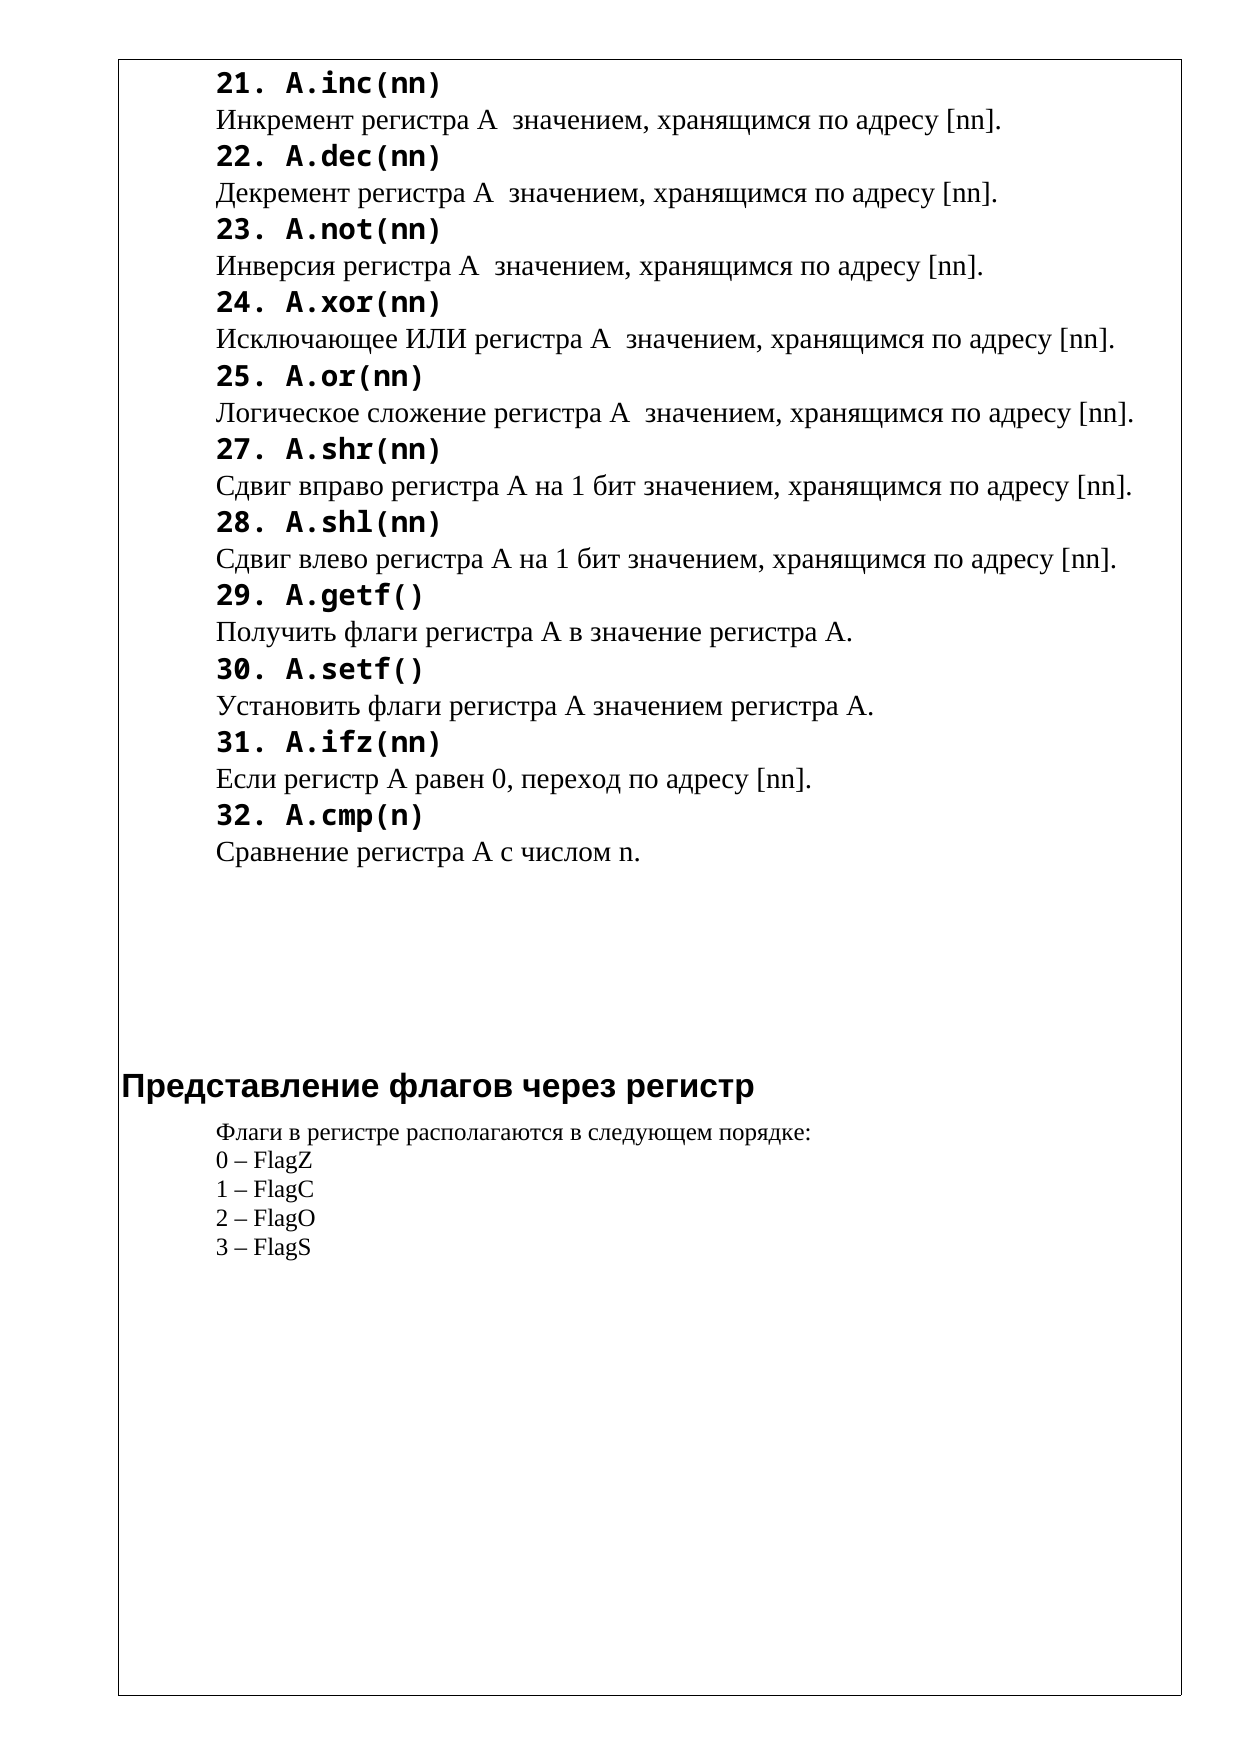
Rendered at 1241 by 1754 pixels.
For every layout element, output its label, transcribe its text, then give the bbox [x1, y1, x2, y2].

subtitle Представление флагов через регистр [121, 1066, 1178, 1104]
text Исключающее ИЛИ регистра А значением, хранящимся по адресу [nn]. [121, 321, 1178, 355]
text Установить флаги регистра А значением регистра А. [121, 688, 1178, 721]
text 30. A.setf() [121, 648, 1178, 688]
text Декремент регистра А значением, хранящимся по адресу [nn]. [121, 175, 1178, 208]
text Инкремент регистра А значением, хранящимся по адресу [nn]. [121, 102, 1178, 135]
text Инверсия регистра А значением, хранящимся по адресу [nn]. [121, 248, 1178, 282]
text Флаги в регистре располагаются в следующем порядке: [121, 1117, 1178, 1146]
text Получить флаги регистра А в значение регистра А. [121, 614, 1178, 648]
text 24. A.xor(nn) [121, 282, 1178, 321]
text 31. A.ifz(nn) [121, 721, 1178, 761]
text 29. A.getf() [121, 575, 1178, 614]
text Сравнение регистра А с числом n. [121, 834, 1178, 868]
text Сдвиг влево регистра А на 1 бит значением, хранящимся по адресу [nn]. [121, 541, 1178, 575]
text 21. A.inc(nn) [121, 62, 1178, 102]
text 2 – FlagO [121, 1203, 1178, 1232]
text 23. A.not(nn) [121, 208, 1178, 248]
text Если регистр А равен 0, переход по адресу [nn]. [121, 761, 1178, 794]
text 3 – FlagS [121, 1232, 1178, 1261]
text 0 – FlagZ [121, 1146, 1178, 1174]
text 25. A.or(nn) [121, 355, 1178, 395]
text 27. A.shr(nn) [121, 428, 1178, 468]
text 32. A.cmp(n) [121, 794, 1178, 834]
text 28. A.shl(nn) [121, 501, 1178, 541]
text Сдвиг вправо регистра А на 1 бит значением, хранящимся по адресу [nn]. [121, 468, 1178, 501]
text Логическое сложение регистра А значением, хранящимся по адресу [nn]. [121, 395, 1178, 428]
text 22. A.dec(nn) [121, 135, 1178, 175]
text 1 – FlagC [121, 1174, 1178, 1203]
